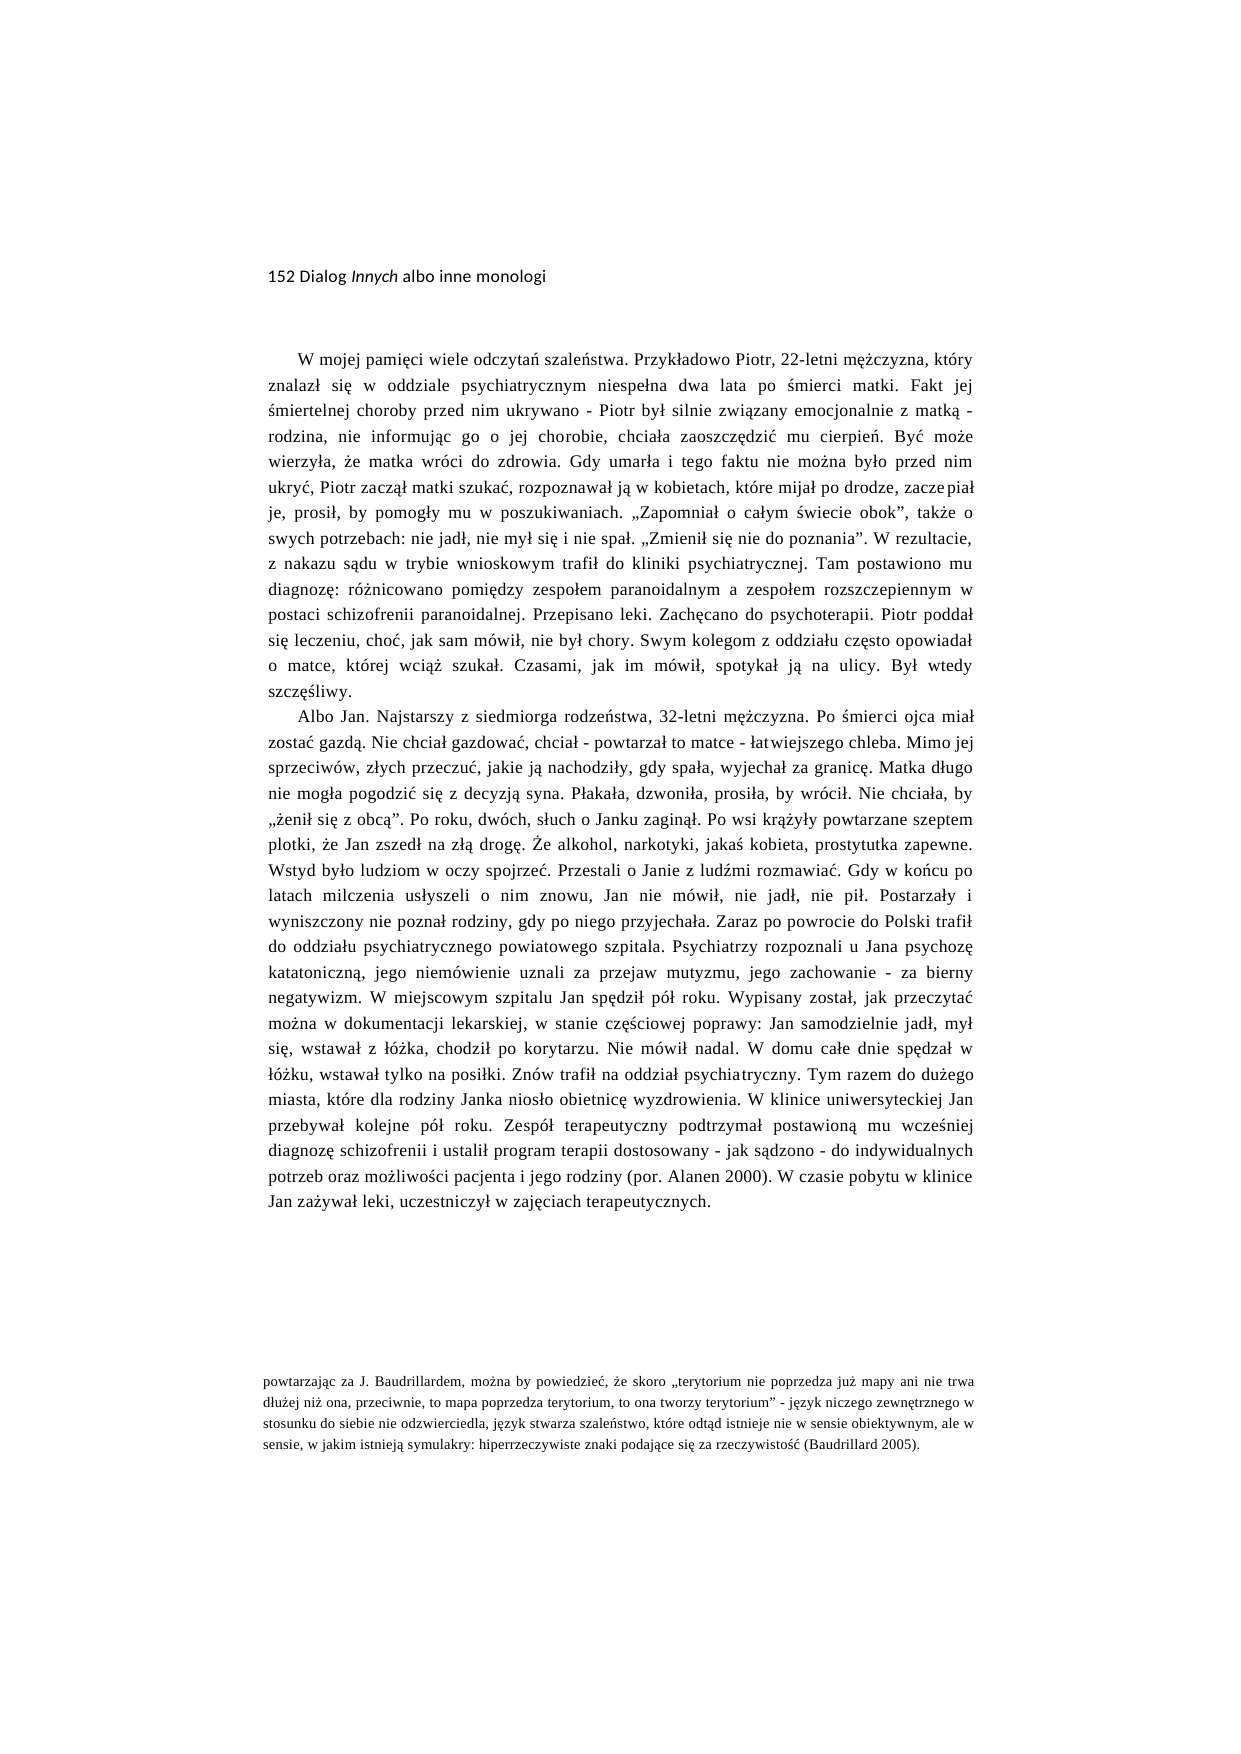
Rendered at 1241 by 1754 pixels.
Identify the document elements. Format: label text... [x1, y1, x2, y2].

text W mojej pamięci wiele odczytań szaleństwa. Przykładowo Piotr, 22-letni mężczyzna, który znalazł się w oddziale psychiatrycznym niespełna dwa lata po śmierci matki. Fakt jej śmiertelnej choroby przed nim ukrywano - Piotr był silnie związany emocjonalnie z matką - rodzina, nie informując go o jej cho­robie, chciała zaoszczędzić mu cierpień. Być może wierzyła, że matka wróci do zdrowia. Gdy umarła i tego faktu nie można było przed nim ukryć, Piotr za­czął matki szukać, rozpoznawał ją w kobietach, które mijał po drodze, zacze­piał je, prosił, by pomogły mu w poszukiwaniach. „Zapomniał o całym świecie obok”, także o swych potrzebach: nie jadł, nie mył się i nie spał. „Zmienił się nie do poznania”. W rezultacie, z nakazu sądu w trybie wnioskowym trafił do kliniki psychiatrycznej. Tam postawiono mu diagnozę: różnicowano pomiędzy zespołem paranoidalnym a zespołem rozszczepiennym w postaci schizofrenii paranoidalnej. Przepisano leki. Zachęcano do psychoterapii. Piotr poddał się leczeniu, choć, jak sam mówił, nie był chory. Swym kolegom z oddziału często opowiadał o matce, której wciąż szukał. Czasami, jak im mówił, spotykał ją na ulicy. Był wtedy szczęśliwy. [268, 345, 974, 702]
text 152 Dialog Innych albo inne monologi [267, 268, 606, 286]
text powtarzając za J. Baudrillardem, można by powiedzieć, że skoro „terytorium nie poprzedza już mapy ani nie trwa dłużej niż ona, przeciwnie, to mapa poprzedza terytorium, to ona tworzy terytorium” - język niczego zewnętrznego w stosunku do siebie nie odzwierciedla, język stwarza szaleństwo, które odtąd istnieje nie w sensie obiektywnym, ale w sensie, w jakim istnieją symulakry: hiperrzeczywiste znaki podające się za rzeczywistość (Baudrillard 2005). [263, 1369, 976, 1453]
text Albo Jan. Najstarszy z siedmiorga rodzeństwa, 32-letni mężczyzna. Po śmier­ci ojca miał zostać gazdą. Nie chciał gazdować, chciał - powtarzał to matce - łat­wiejszego chleba. Mimo jej sprzeciwów, złych przeczuć, jakie ją nachodziły, gdy spała, wyjechał za granicę. Matka długo nie mogła pogodzić się z decyzją syna. Płakała, dzwoniła, prosiła, by wrócił. Nie chciała, by „żenił się z obcą”. Po roku, dwóch, słuch o Janku zaginął. Po wsi krążyły powtarzane szeptem plotki, że Jan zszedł na złą drogę. Że alkohol, narkotyki, jakaś kobieta, prostytutka zapewne. Wstyd było ludziom w oczy spojrzeć. Przestali o Janie z ludźmi rozmawiać. Gdy w końcu po latach milczenia usłyszeli o nim znowu, Jan nie mówił, nie jadł, nie pił. Postarzały i wyniszczony nie poznał rodziny, gdy po niego przyjechała. Zaraz po powrocie do Polski trafił do oddziału psychiatrycznego powiatowego szpitala. Psychiatrzy rozpoznali u Jana psychozę katatoniczną, jego niemówienie uznali za przejaw mutyzmu, jego zachowanie - za bierny negatywizm. W miej­scowym szpitalu Jan spędził pół roku. Wypisany został, jak przeczytać można w dokumentacji lekarskiej, w stanie częściowej poprawy: Jan samodzielnie jadł, mył się, wstawał z łóżka, chodził po korytarzu. Nie mówił nadal. W domu całe dnie spędzał w łóżku, wstawał tylko na posiłki. Znów trafił na oddział psychia­tryczny. Tym razem do dużego miasta, które dla rodziny Janka niosło obietnicę wyzdrowienia. W klinice uniwersyteckiej Jan przebywał kolejne pół roku. Ze­spół terapeutyczny podtrzymał postawioną mu wcześniej diagnozę schizofre­nii i ustalił program terapii dostosowany - jak sądzono - do indywidualnych potrzeb oraz możliwości pacjenta i jego rodziny (por. Alanen 2000). W czasie pobytu w klinice Jan zażywał leki, uczestniczył w zajęciach terapeutycznych. [268, 702, 974, 1213]
